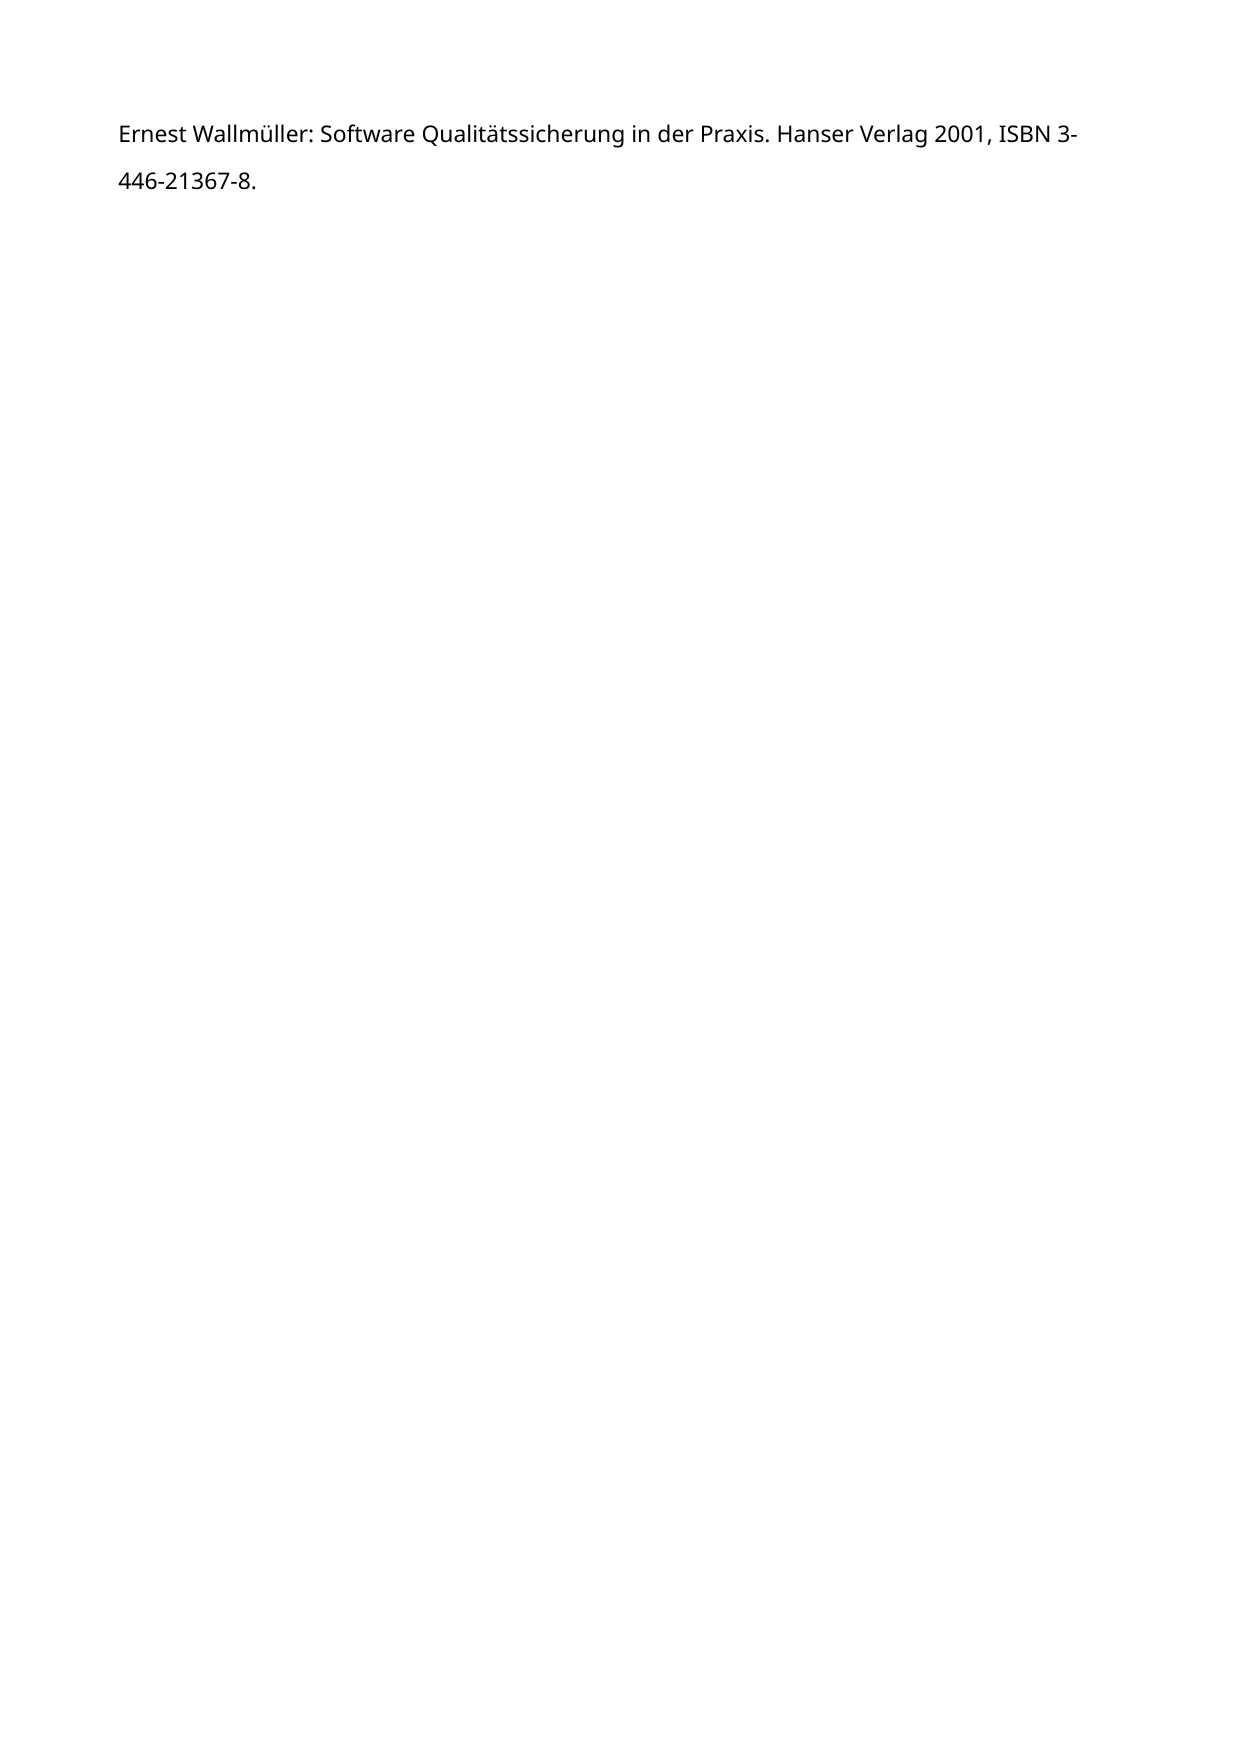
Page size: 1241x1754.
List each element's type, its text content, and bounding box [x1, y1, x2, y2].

text Ernest Wallmüller: Software Qualitätssicherung in der Praxis. Hanser Verlag 2001, ISBN 3-446-21367-8. [118, 118, 1122, 196]
